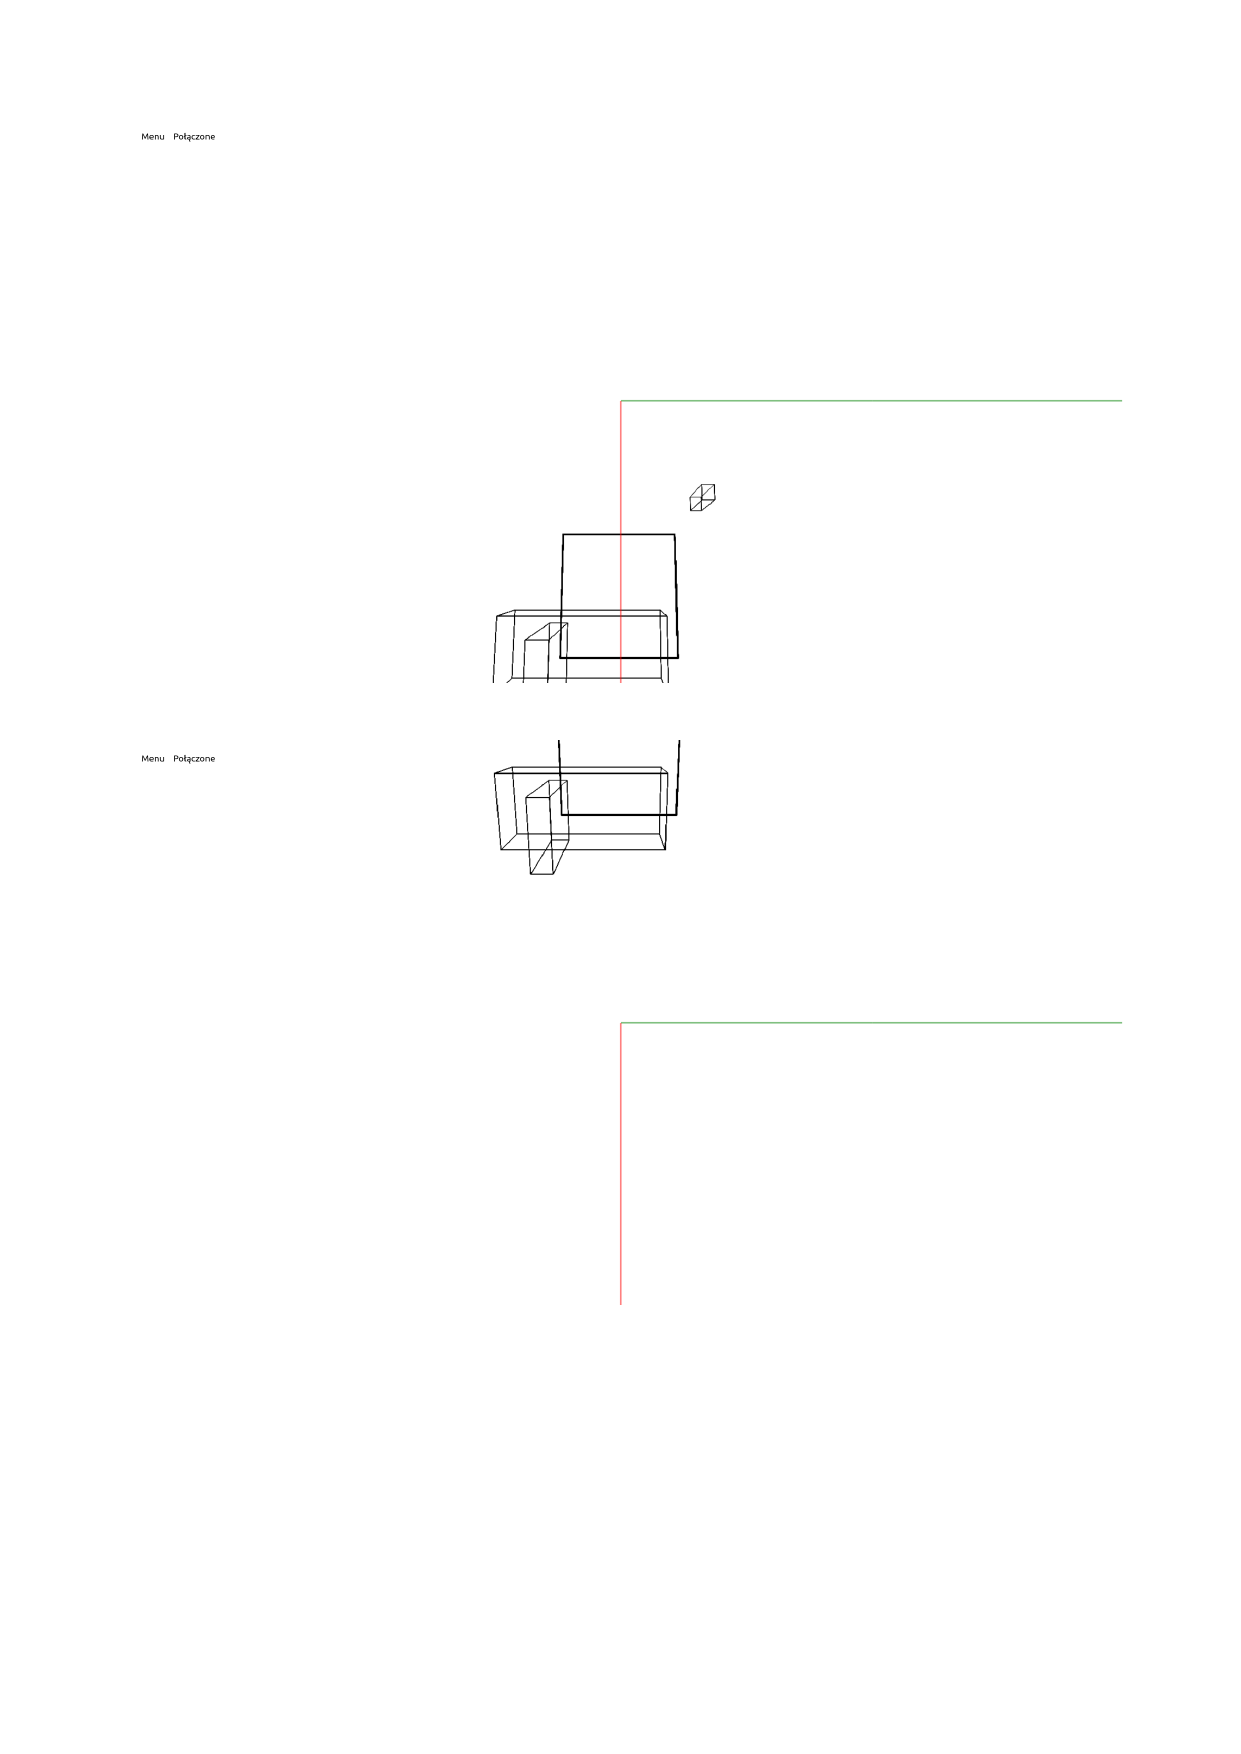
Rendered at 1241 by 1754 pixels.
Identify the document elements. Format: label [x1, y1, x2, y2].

picture [118, 118, 1123, 683]
picture [118, 740, 1123, 1305]
